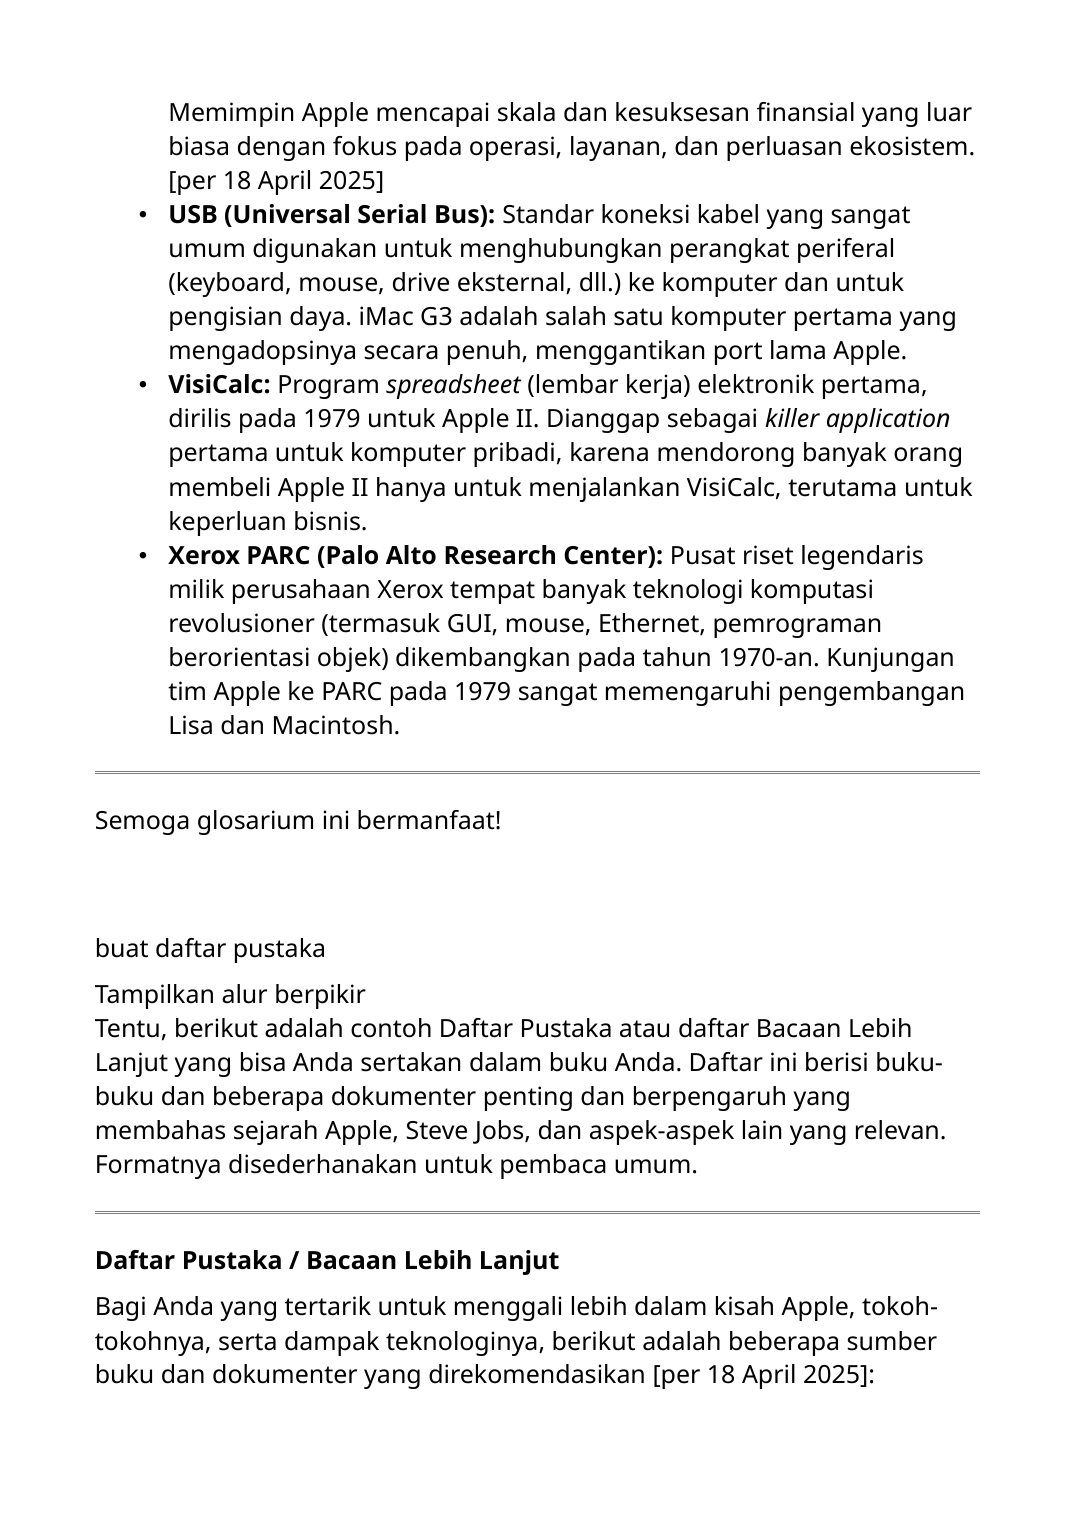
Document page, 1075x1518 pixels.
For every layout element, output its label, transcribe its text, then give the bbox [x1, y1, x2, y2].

list Memimpin Apple mencapai skala dan kesuksesan finansial yang luar biasa dengan fokus pada operasi, layanan, dan perluasan ekosistem. [per 18 April 2025] [139, 94, 980, 197]
text buat daftar pustaka [94, 930, 980, 964]
list USB (Universal Serial Bus): Standar koneksi kabel yang sangat umum digunakan untuk menghubungkan perangkat periferal (keyboard, mouse, drive eksternal, dll.) ke komputer dan untuk pengisian daya. iMac G3 adalah salah satu komputer pertama yang mengadopsinya secara penuh, menggantikan port lama Apple. [139, 197, 980, 367]
text Bagi Anda yang tertarik untuk menggali lebih dalam kisah Apple, tokoh-tokohnya, serta dampak teknologinya, berikut adalah beberapa sumber buku dan dokumenter yang direkomendasikan [per 18 April 2025]: [94, 1289, 980, 1391]
text Daftar Pustaka / Bacaan Lebih Lanjut [94, 1242, 980, 1277]
list VisiCalc: Program spreadsheet (lembar kerja) elektronik pertama, dirilis pada 1979 untuk Apple II. Dianggap sebagai killer application pertama untuk komputer pribadi, karena mendorong banyak orang membeli Apple II hanya untuk menjalankan VisiCalc, terutama untuk keperluan bisnis. [139, 367, 980, 537]
text Tentu, berikut adalah contoh Daftar Pustaka atau daftar Bacaan Lebih Lanjut yang bisa Anda sertakan dalam buku Anda. Daftar ini berisi buku-buku dan beberapa dokumenter penting dan berpengaruh yang membahas sejarah Apple, Steve Jobs, dan aspek-aspek lain yang relevan. Formatnya disederhanakan untuk pembaca umum. [94, 1011, 980, 1181]
text Semoga glosarium ini bermanfaat! [94, 803, 980, 837]
list Xerox PARC (Palo Alto Research Center): Pusat riset legendaris milik perusahaan Xerox tempat banyak teknologi komputasi revolusioner (termasuk GUI, mouse, Ethernet, pemrograman berorientasi objek) dikembangkan pada tahun 1970-an. Kunjungan tim Apple ke PARC pada 1979 sangat memengaruhi pengembangan Lisa dan Macintosh. [139, 537, 980, 742]
text Tampilkan alur berpikir [94, 977, 980, 1011]
